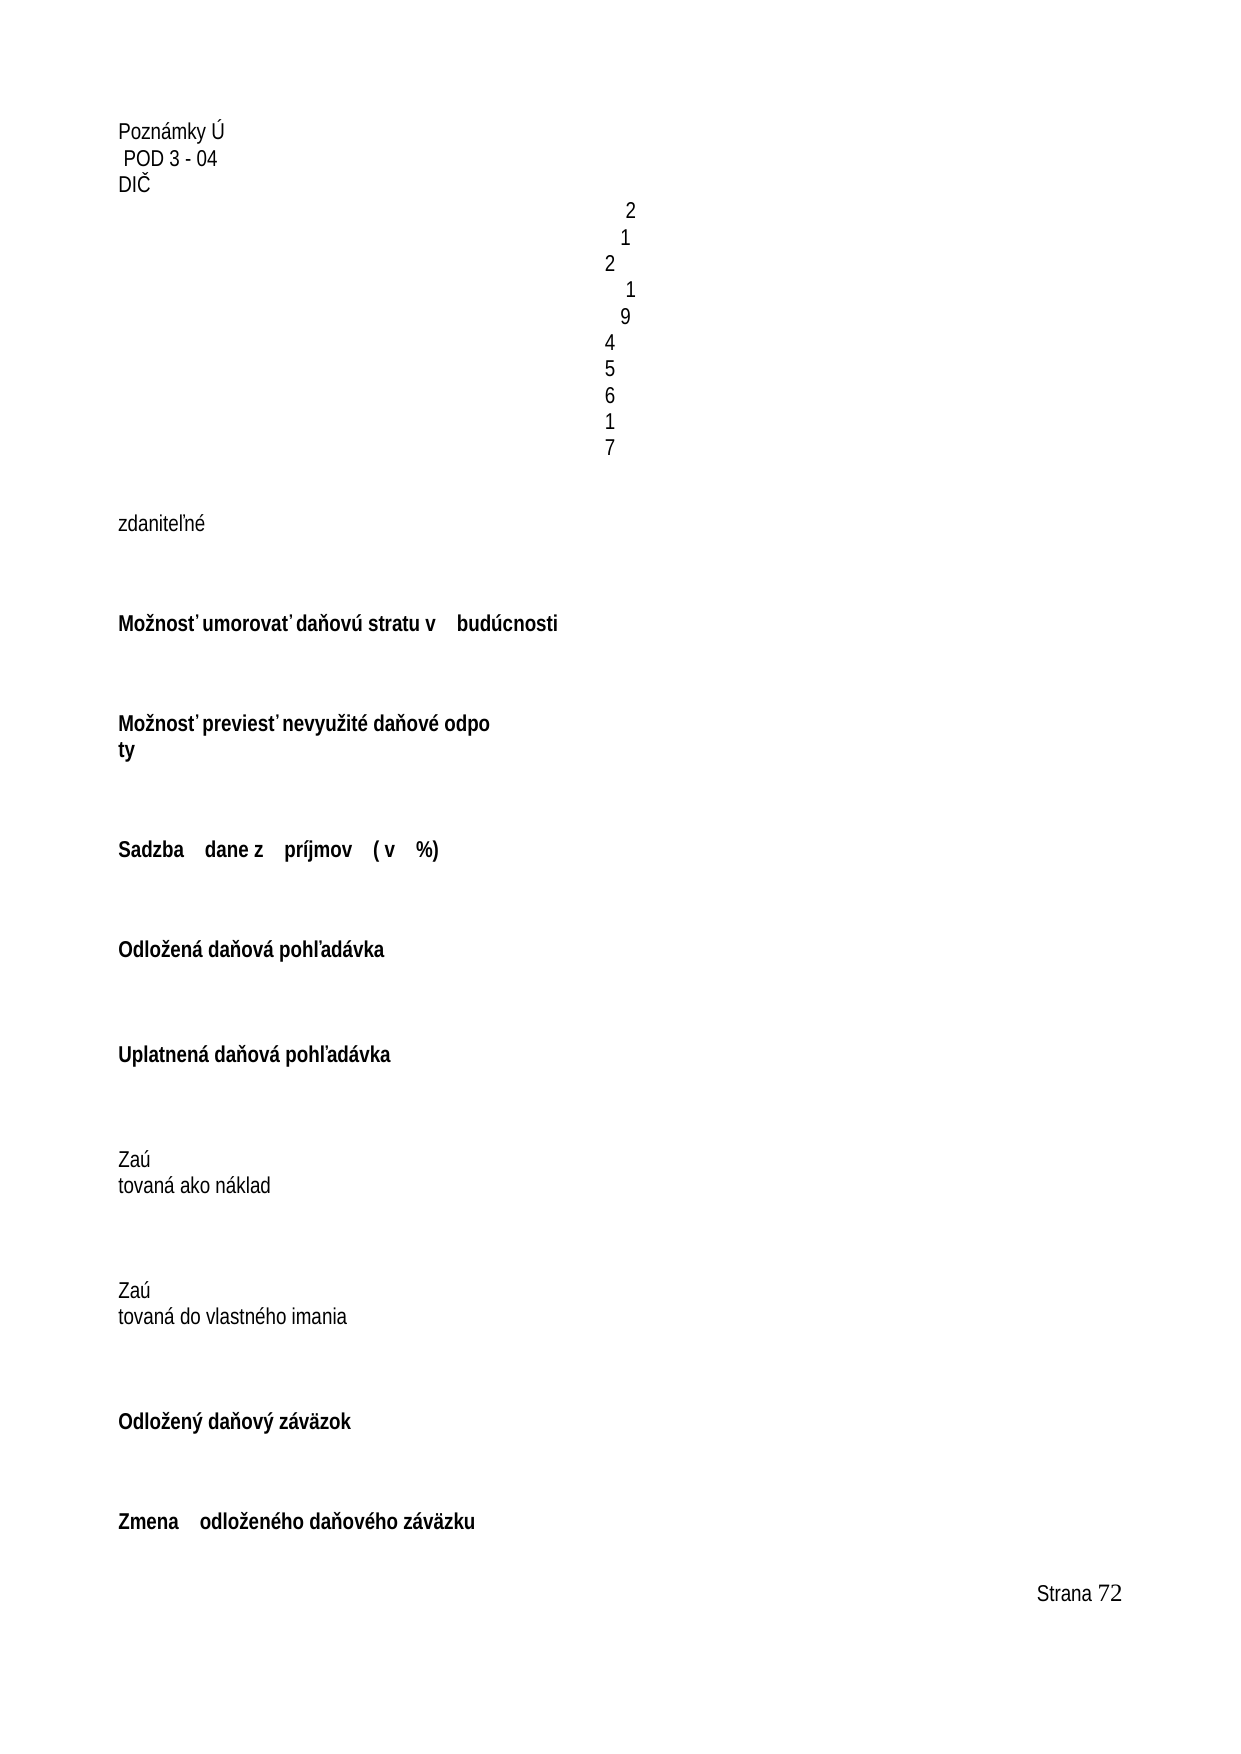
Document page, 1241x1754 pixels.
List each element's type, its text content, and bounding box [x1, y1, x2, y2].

text Odložená daňová pohľadávka [118, 936, 1122, 963]
text Zaú [118, 1277, 1122, 1303]
text Uplatnená daňová pohľadávka [118, 1041, 1122, 1067]
text Možnosť previesť nevyužité daňové odpo [118, 710, 1122, 736]
text Sadzba dane z príjmov ( v %) [118, 836, 1122, 863]
text tovaná ako náklad [118, 1172, 1122, 1198]
text zdaniteľné [118, 510, 1122, 537]
text Odložený daňový záväzok [118, 1408, 1122, 1434]
text Zmena odloženého daňového záväzku [118, 1508, 1122, 1534]
text ty [118, 736, 1122, 763]
text tovaná do vlastného imania [118, 1303, 1122, 1329]
text Zaú [118, 1146, 1122, 1172]
text Možnosť umorovať daňovú stratu v budúcnosti [118, 610, 1122, 637]
